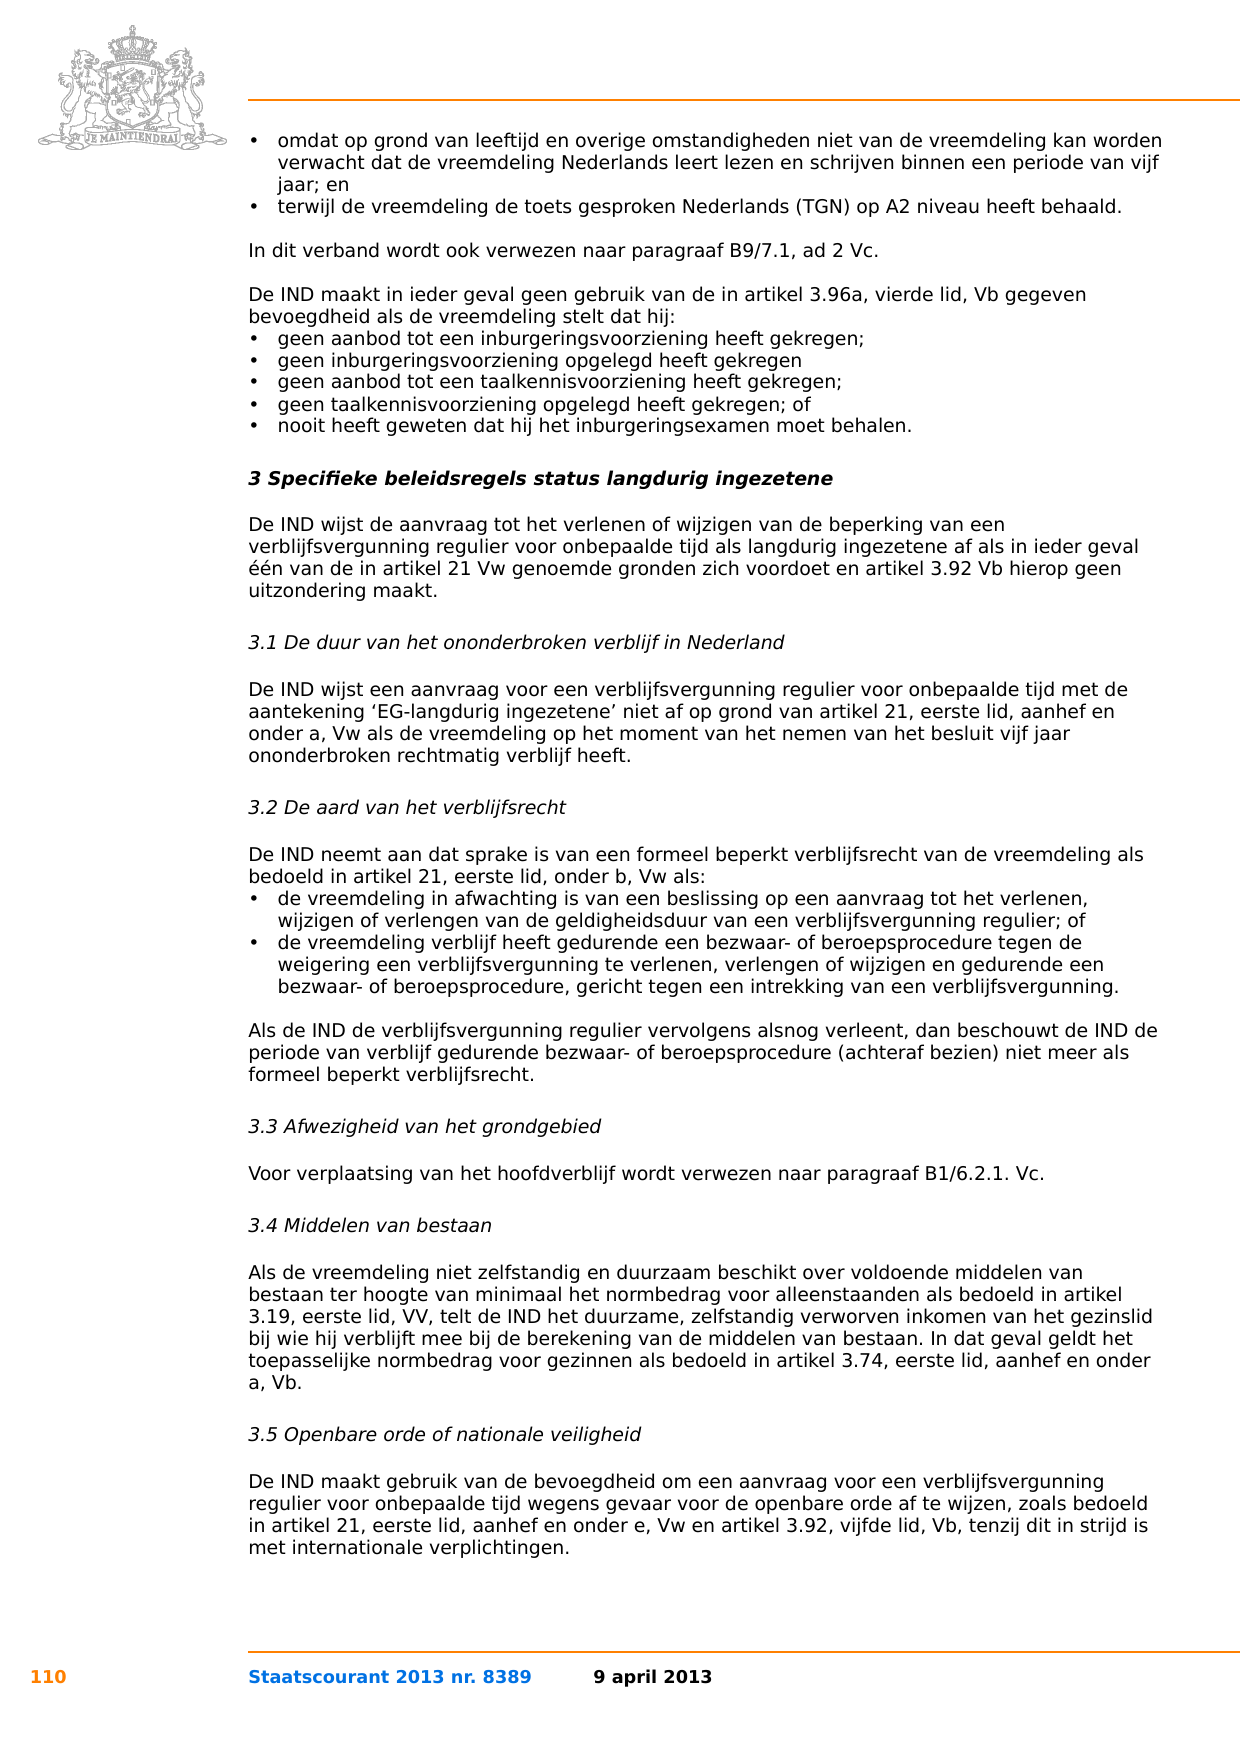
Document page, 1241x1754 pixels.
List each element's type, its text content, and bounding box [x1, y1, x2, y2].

text • omdat op grond van leeftijd en overige omstandigheden niet van de vreemdeling kan worden verwacht dat de vreemdeling Nederlands leert lezen en schrijven binnen een periode van vijf jaar; en [248, 130, 1163, 196]
subtitle 3.2 De aard van het verblijfsrecht [248, 797, 1163, 819]
subtitle 3.5 Openbare orde of nationale veiligheid [248, 1424, 1163, 1446]
text • terwijl de vreemdeling de toets gesproken Nederlands (TGN) op A2 niveau heeft behaald. [248, 196, 1163, 218]
text • de vreemdeling in afwachting is van een beslissing op een aanvraag tot het verlenen, wijzigen of verlengen van de geldigheidsduur van een verblijfsvergunning regulier; of [248, 888, 1163, 932]
text In dit verband wordt ook verwezen naar paragraaf B9/7.1, ad 2 Vc. [248, 240, 1163, 262]
text De IND maakt in ieder geval geen gebruik van de in artikel 3.96a, vierde lid, Vb gegeven bevoegdheid als de vreemdeling stelt dat hij: [248, 283, 1163, 327]
text Als de vreemdeling niet zelfstandig en duurzaam beschikt over voldoende middelen van bestaan ter hoogte van minimaal het normbedrag voor alleenstaanden als bedoeld in artikel 3.19, eerste lid, VV, telt de IND het duurzame, zelfstandig verworven inkomen van het gezinslid bij wie hij verblijft mee bij de berekening van de middelen van bestaan. In dat geval geldt het toepasselijke normbedrag voor gezinnen als bedoeld in artikel 3.74, eerste lid, aanhef en onder a, Vb. [248, 1262, 1163, 1394]
text Als de IND de verblijfsvergunning regulier vervolgens alsnog verleent, dan beschouwt de IND de periode van verblijf gedurende bezwaar- of beroepsprocedure (achteraf bezien) niet meer als formeel beperkt verblijfsrecht. [248, 1020, 1163, 1086]
text De IND maakt gebruik van de bevoegdheid om een aanvraag voor een verblijfsvergunning regulier voor onbepaalde tijd wegens gevaar voor de openbare orde af te wijzen, zoals bedoeld in artikel 21, eerste lid, aanhef en onder e, Vw en artikel 3.92, vijfde lid, Vb, tenzij dit in strijd is met internationale verplichtingen. [248, 1471, 1163, 1558]
subtitle 3.3 Afwezigheid van het grondgebied [248, 1116, 1163, 1138]
text De IND wijst een aanvraag voor een verblijfsvergunning regulier voor onbepaalde tijd met de aantekening ‘EG-langdurig ingezetene’ niet af op grond van artikel 21, eerste lid, aanhef en onder a, Vw als de vreemdeling op het moment van het nemen van het besluit vijf jaar ononderbroken rechtmatig verblijf heeft. [248, 679, 1163, 767]
text De IND wijst de aanvraag tot het verlenen of wijzigen van de beperking van een verblijfsvergunning regulier voor onbepaalde tijd als langdurig ingezetene af als in ieder geval één van de in artikel 21 Vw genoemde gronden zich voordoet en artikel 3.92 Vb hierop geen uitzondering maakt. [248, 514, 1163, 602]
text Voor verplaatsing van het hoofdverblijf wordt verwezen naar paragraaf B1/6.2.1. Vc. [248, 1163, 1163, 1185]
text • nooit heeft geweten dat hij het inburgeringsexamen moet behalen. [248, 415, 1163, 437]
text De IND neemt aan dat sprake is van een formeel beperkt verblijfsrecht van de vreemdeling als bedoeld in artikel 21, eerste lid, onder b, Vw als: [248, 844, 1163, 888]
text • geen aanbod tot een taalkennisvoorziening heeft gekregen; [248, 371, 1163, 393]
text • geen inburgeringsvoorziening opgelegd heeft gekregen [248, 349, 1163, 371]
text • geen aanbod tot een inburgeringsvoorziening heeft gekregen; [248, 327, 1163, 349]
subtitle 3 Specifieke beleidsregels status langdurig ingezetene [248, 467, 1163, 489]
picture [38, 25, 227, 150]
subtitle 3.4 Middelen van bestaan [248, 1215, 1163, 1237]
subtitle 3.1 De duur van het ononderbroken verblijf in Nederland [248, 632, 1163, 654]
text • geen taalkennisvoorziening opgelegd heeft gekregen; of [248, 393, 1163, 415]
text • de vreemdeling verblijf heeft gedurende een bezwaar- of beroepsprocedure tegen de weigering een verblijfsvergunning te verlenen, verlengen of wijzigen en gedurende een bezwaar- of beroepsprocedure, gericht tegen een intrekking van een verblijfsvergunning. [248, 932, 1163, 998]
